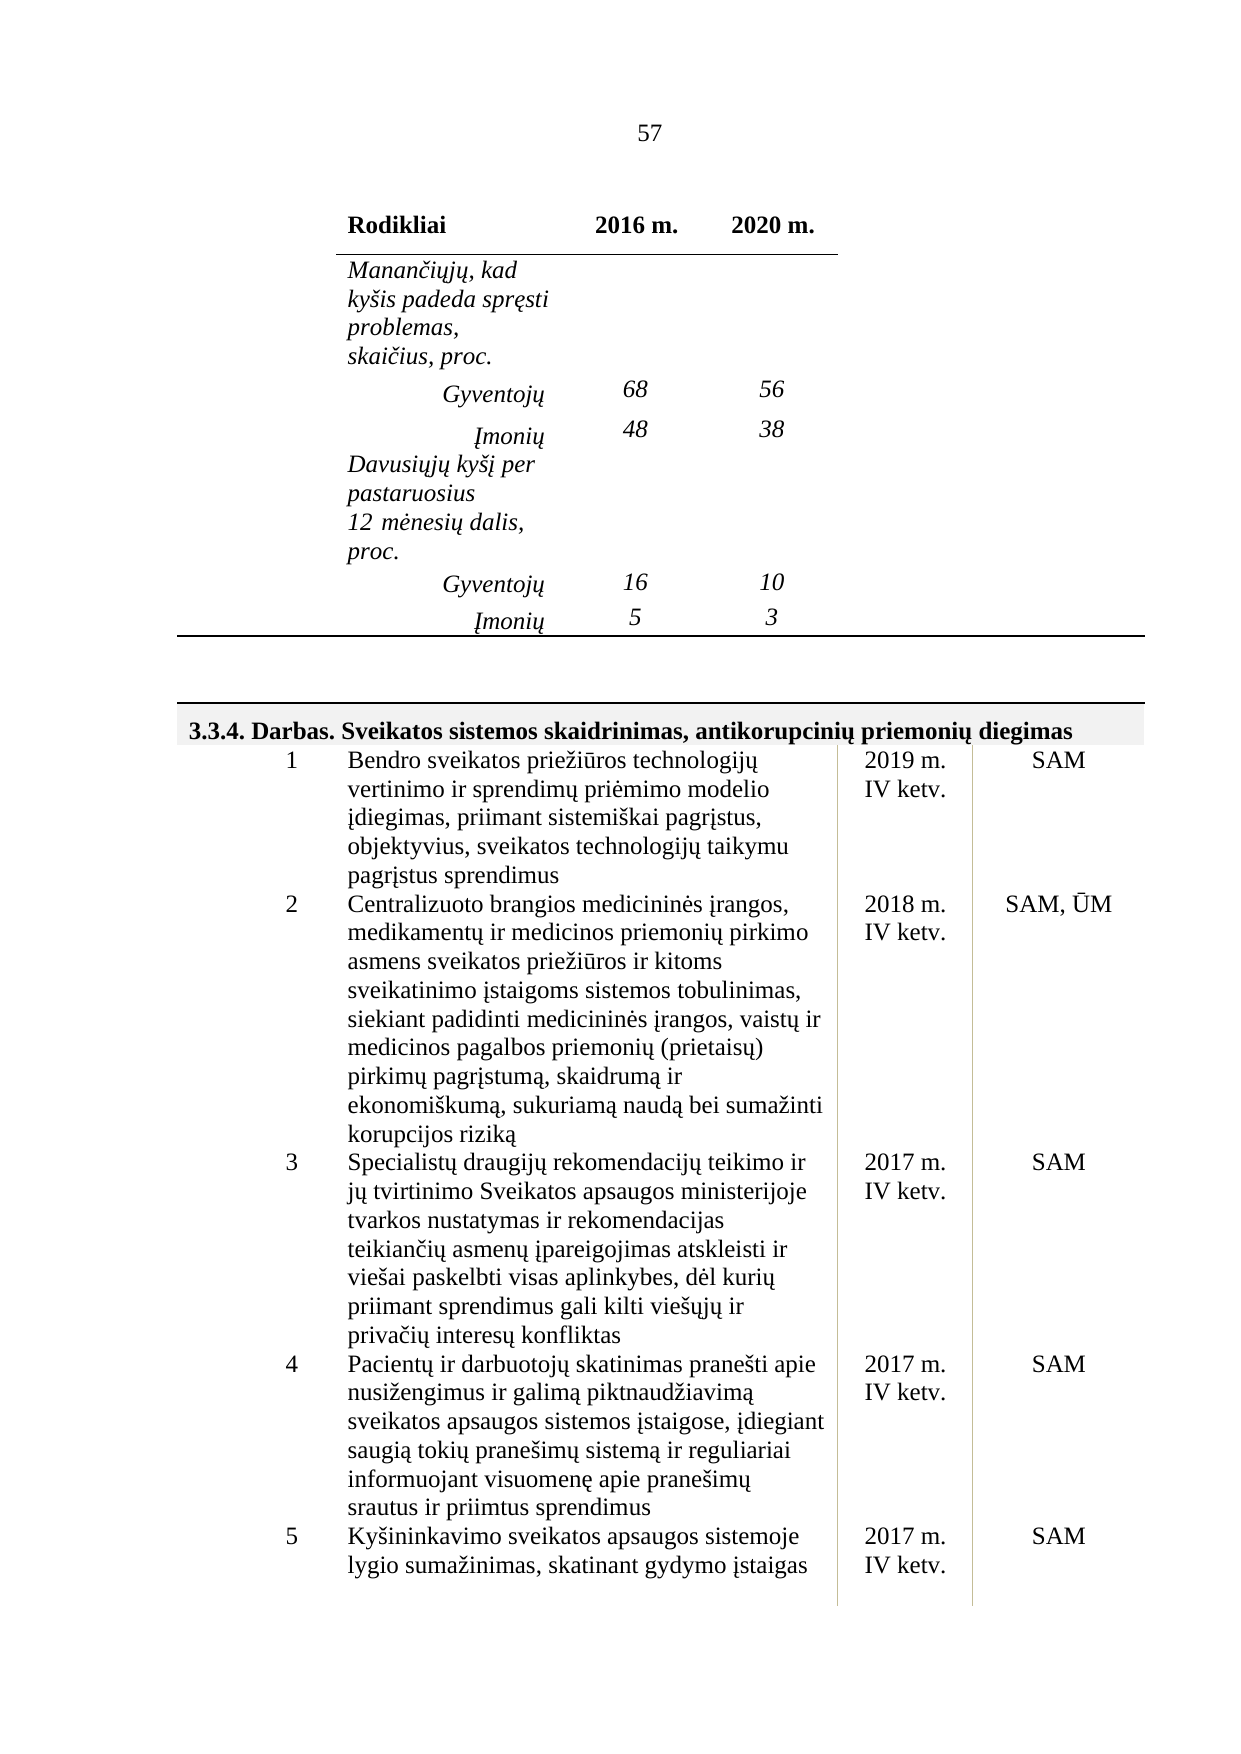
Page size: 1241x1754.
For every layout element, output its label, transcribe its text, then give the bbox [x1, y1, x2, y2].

table_cell [177, 148, 247, 196]
table_cell 48 [565, 408, 708, 449]
table_cell [708, 637, 838, 702]
table_cell [247, 637, 336, 702]
table_cell Centralizuoto brangios medicininės įrangos, medikamentų ir medicinos priemonių pirkimo asmens sveikatos priežiūros ir kitoms sveikatinimo įstaigoms sistemos tobulinimas, siekiant padidinti medicininės įrangos, vaistų ir medicinos pagalbos priemonių (prietaisų) pirkimų pagrįstumą, skaidrumą ir ekonomiškumą, sukuriamą naudą bei sumažinti korupcijos riziką [336, 889, 837, 1147]
table_cell 1 [247, 745, 336, 889]
table_cell [177, 196, 247, 254]
table_cell Manančiųjų, kad kyšis padeda spręsti problemas, skaičius, proc. [336, 255, 564, 370]
table_cell Specialistų draugijų rekomendacijų teikimo ir jų tvirtinimo Sveikatos apsaugos ministerijoje tvarkos nustatymas ir rekomendacijas teikiančių asmenų įpareigojimas atskleisti ir viešai paskelbti visas aplinkybes, dėl kurių priimant sprendimus gali kilti viešųjų ir privačių interesų konfliktas [336, 1148, 837, 1349]
table_cell [838, 196, 973, 254]
table_cell Davusiųjų kyšį per pastaruosius 12 mėnesių dalis, proc. [336, 450, 564, 564]
table_cell [177, 889, 247, 1147]
table_cell [838, 598, 973, 635]
table_cell [177, 254, 247, 370]
table_cell [708, 450, 838, 564]
table_cell [565, 450, 708, 564]
table_cell 2016 m. [565, 196, 708, 254]
table_cell 4 [247, 1349, 336, 1521]
table_cell SAM [973, 1349, 1144, 1521]
table_cell [390, 637, 564, 702]
table_cell Gyventojų [336, 370, 564, 407]
table_cell Rodikliai [336, 196, 564, 254]
table_cell 3 [247, 1148, 336, 1349]
table_cell [247, 598, 336, 635]
table_cell Gyventojų [336, 565, 564, 597]
table_cell 68 [565, 370, 708, 407]
table_cell [336, 148, 390, 196]
table_cell 10 [708, 565, 838, 597]
table_cell 3 [708, 598, 838, 635]
table_cell [177, 1521, 247, 1606]
table_cell Kyšininkavimo sveikatos apsaugos sistemoje lygio sumažinimas, skatinant gydymo įstaigas [336, 1521, 837, 1606]
table_cell [565, 637, 708, 702]
table_cell Pacientų ir darbuotojų skatinimas pranešti apie nusižengimus ir galimą piktnaudžiavimą sveikatos apsaugos sistemos įstaigose, įdiegiant saugią tokių pranešimų sistemą ir reguliariai informuojant visuomenę apie pranešimų srautus ir priimtus sprendimus [336, 1349, 837, 1521]
table_cell Bendro sveikatos priežiūros technologijų vertinimo ir sprendimų priėmimo modelio įdiegimas, priimant sistemiškai pagrįstus, objektyvius, sveikatos technologijų taikymu pagrįstus sprendimus [336, 745, 837, 889]
table_cell [247, 148, 336, 196]
table_cell [247, 254, 336, 370]
table_cell [177, 1349, 247, 1521]
table_cell [838, 408, 973, 449]
table_cell [247, 196, 336, 254]
table_cell [247, 450, 336, 564]
table_cell [973, 565, 1144, 597]
table_cell [177, 745, 247, 889]
table_cell 2019 m. IV ketv. [838, 745, 972, 889]
table_cell [973, 450, 1144, 564]
table_cell [973, 254, 1144, 370]
table_cell [177, 408, 247, 449]
table_cell [838, 254, 973, 370]
table_cell 3.3.4. Darbas. Sveikatos sistemos skaidrinimas, antikorupcinių priemonių diegimas [177, 704, 1144, 745]
table_cell [708, 148, 838, 196]
table_cell 2 [247, 889, 336, 1147]
table_cell [838, 370, 973, 407]
table_cell 38 [708, 408, 838, 449]
table_cell 16 [565, 565, 708, 597]
table_cell 5 [565, 598, 708, 635]
table_cell [177, 598, 247, 635]
table_cell [973, 196, 1144, 254]
table_cell [973, 408, 1144, 449]
table_cell 2017 m. IV ketv. [838, 1148, 972, 1349]
table_cell [177, 565, 247, 597]
table_cell [838, 565, 973, 597]
table_cell [973, 148, 1144, 196]
table_cell [973, 370, 1144, 407]
table_cell [177, 637, 247, 702]
table_cell [838, 450, 973, 564]
table_cell [973, 637, 1144, 702]
table_cell 2017 m. IV ketv. [838, 1349, 972, 1521]
table_cell [247, 370, 336, 407]
table_cell [247, 565, 336, 597]
table_cell [390, 148, 564, 196]
table_cell [973, 598, 1144, 635]
table_cell 2018 m. IV ketv. [838, 889, 972, 1147]
table_cell 56 [708, 370, 838, 407]
table_cell SAM [973, 1521, 1144, 1606]
table_cell [838, 148, 973, 196]
table_cell [838, 637, 973, 702]
table_cell Įmonių [336, 408, 564, 449]
table_cell SAM [973, 745, 1144, 889]
table_cell 2017 m. IV ketv. [838, 1521, 972, 1606]
table_cell [565, 148, 708, 196]
table_cell 5 [247, 1521, 336, 1606]
table_cell 2020 m. [708, 196, 838, 254]
table_cell SAM, ŪM [973, 889, 1144, 1147]
table_cell [247, 408, 336, 449]
table_cell [336, 637, 390, 702]
table_cell [177, 1148, 247, 1349]
table_cell Įmonių [336, 598, 564, 635]
table_cell [708, 255, 838, 370]
table_cell [177, 450, 247, 564]
table_cell [177, 370, 247, 407]
table_cell [565, 255, 708, 370]
table_cell SAM [973, 1148, 1144, 1349]
